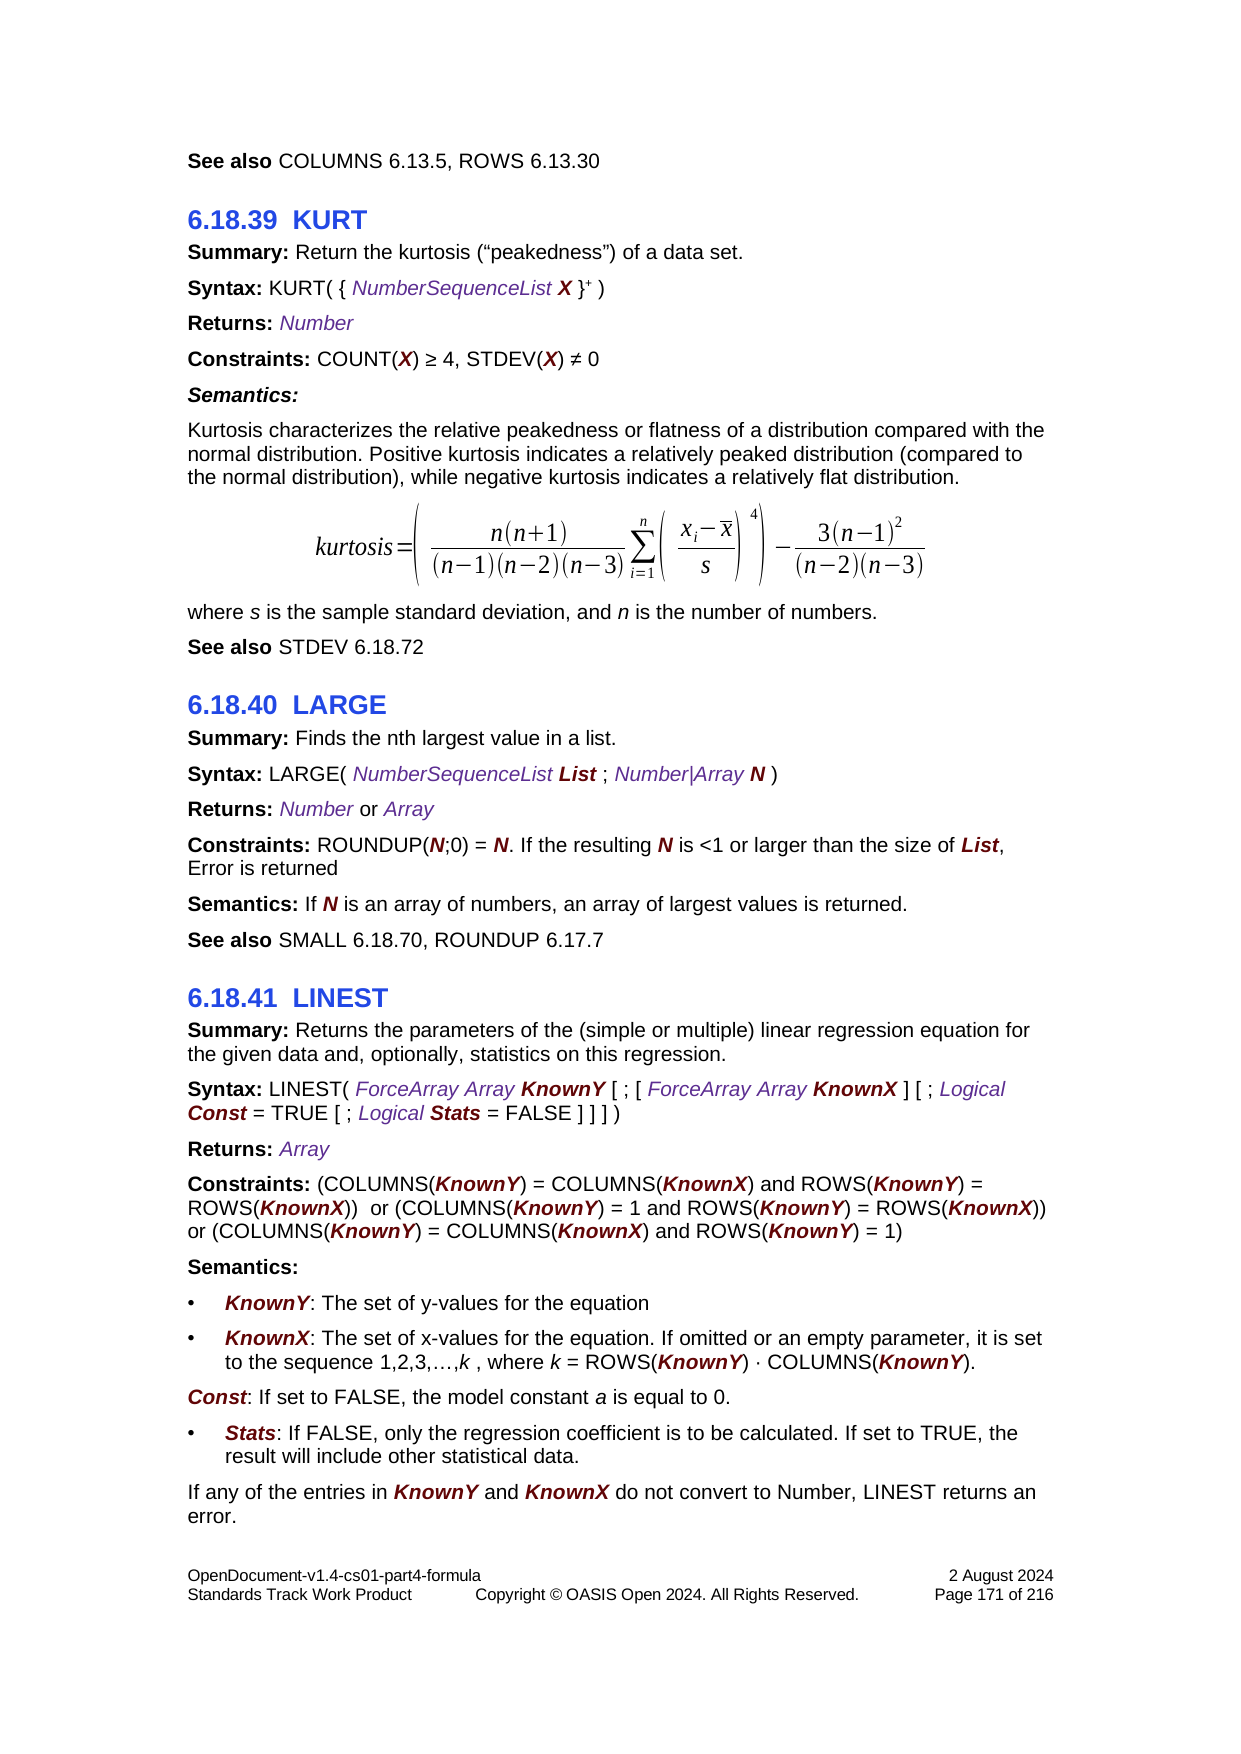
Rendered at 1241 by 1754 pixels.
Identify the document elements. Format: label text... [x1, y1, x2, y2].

text Returns: Number or Array [187, 798, 1053, 821]
subtitle KURT [187, 204, 1053, 234]
text Const: If set to FALSE, the model constant a is equal to 0. [187, 1386, 1053, 1409]
text See also SMALL 6.18.70, ROUNDUP 6.17.7 [187, 928, 1053, 952]
text Semantics: If N is an array of numbers, an array of largest values is returned. [187, 892, 1053, 916]
text If any of the entries in KnownY and KnownX do not convert to Number, LINEST returns an error. [187, 1481, 1053, 1528]
subtitle LARGE [187, 690, 1053, 720]
text Constraints: (COLUMNS(KnownY) = COLUMNS(KnownX) and ROWS(KnownY) = ROWS(KnownX)) or (COLUMNS(KnownY) = 1 and ROWS(KnownY) = ROWS(KnownX)) or (COLUMNS(KnownY) = COLUMNS(KnownX) and ROWS(KnownY) = 1) [187, 1173, 1053, 1243]
text Summary: Return the kurtosis (“peakedness”) of a data set. [187, 241, 1053, 264]
text Semantics: [187, 1255, 1053, 1279]
text Constraints: ROUNDUP(N;0) = N. If the resulting N is <1 or larger than the size of List, Error is returned [187, 833, 1053, 880]
text Syntax: LINEST( ForceArray Array KnownY [ ; [ ForceArray Array KnownX ] [ ; Logical Const = TRUE [ ; Logical Stats = FALSE ] ] ] ) [187, 1078, 1053, 1125]
text Kurtosis characterizes the relative peakedness or flatness of a distribution compared with the normal distribution. Positive kurtosis indicates a relatively peaked distribution (compared to the normal distribution), while negative kurtosis indicates a relatively flat distribution. [187, 419, 1053, 489]
text See also COLUMNS 6.13.5, ROWS 6.13.30 [187, 150, 1053, 173]
text Constraints: COUNT(X) ≥ 4, STDEV(X) ≠ 0 [187, 347, 1053, 371]
text Summary: Finds the nth largest value in a list. [187, 726, 1053, 750]
text where s is the sample standard deviation, and n is the number of numbers. [187, 600, 1053, 624]
text Syntax: LARGE( NumberSequenceList List ; Number|Array N ) [187, 762, 1053, 786]
text Returns: Number [187, 312, 1053, 335]
list Stats: If FALSE, only the regression coefficient is to be calculated. If set to TRUE, the result will include other statistical data. [187, 1421, 1053, 1468]
text Returns: Array [187, 1137, 1053, 1161]
text Summary: Returns the parameters of the (simple or multiple) linear regression equation for the given data and, optionally, statistics on this regression. [187, 1019, 1053, 1066]
text Syntax: KURT( { NumberSequenceList X }+ ) [187, 276, 1053, 300]
list KnownX: The set of x-values for the equation. If omitted or an empty parameter, it is set to the sequence 1,2,3,…,k , where k = ROWS(KnownY) ∙ COLUMNS(KnownY). [187, 1327, 1053, 1374]
subtitle LINEST [187, 983, 1053, 1013]
list KnownY: The set of y-values for the equation [187, 1291, 1053, 1314]
text Semantics: [187, 383, 1053, 407]
text See also STDEV 6.18.72 [187, 636, 1053, 659]
